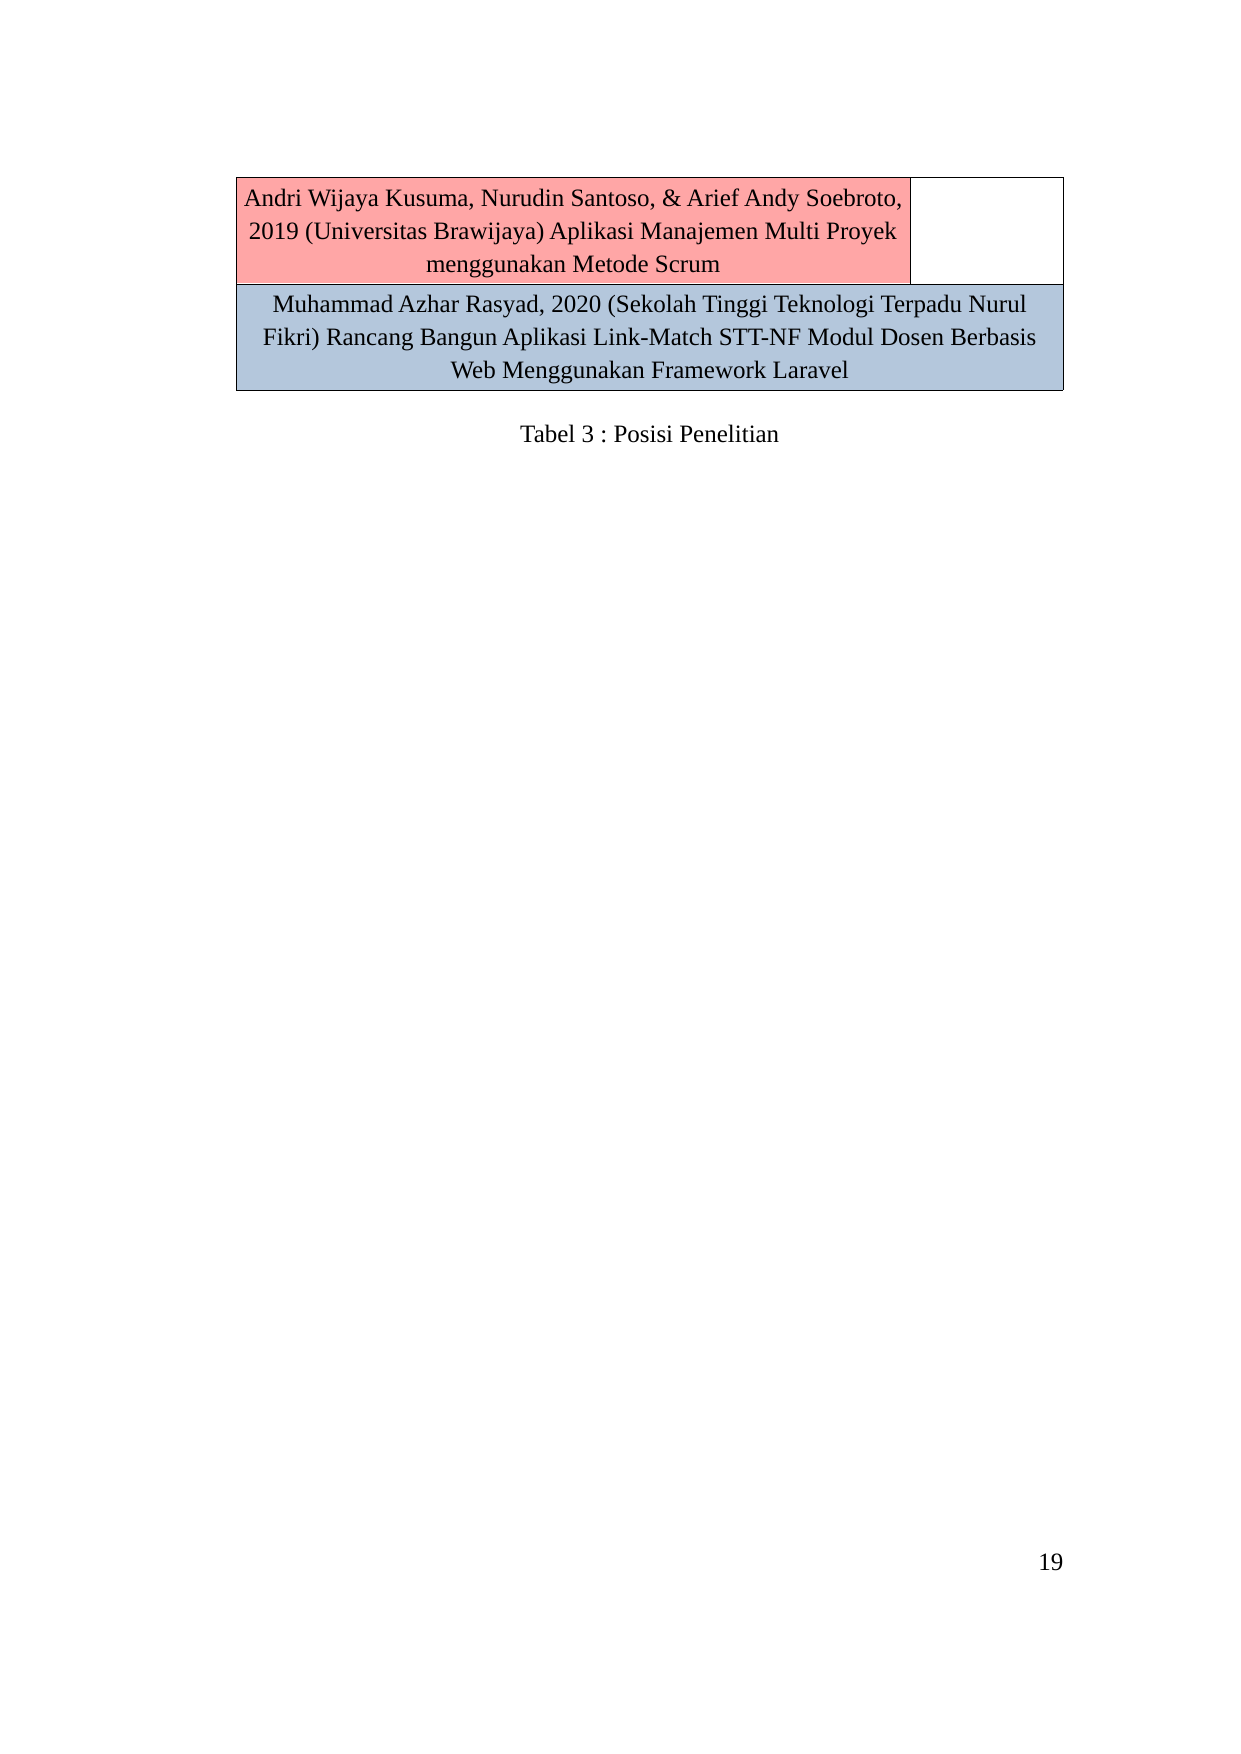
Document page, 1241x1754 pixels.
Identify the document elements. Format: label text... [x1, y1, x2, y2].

table_cell Muhammad Azhar Rasyad, 2020 (Sekolah Tinggi Teknologi Terpadu Nurul Fikri) Rancang Bangun Aplikasi Link-Match STT-NF Modul Dosen Berbasis Web Menggunakan Framework Laravel [237, 285, 1063, 390]
text Tabel 3 : Posisi Penelitian [236, 419, 1063, 447]
table_cell Andri Wijaya Kusuma, Nurudin Santoso, & Arief Andy Soebroto, 2019 (Universitas Brawijaya) Aplikasi Manajemen Multi Proyek menggunakan Metode Scrum [237, 178, 910, 283]
table_cell [911, 178, 1063, 283]
